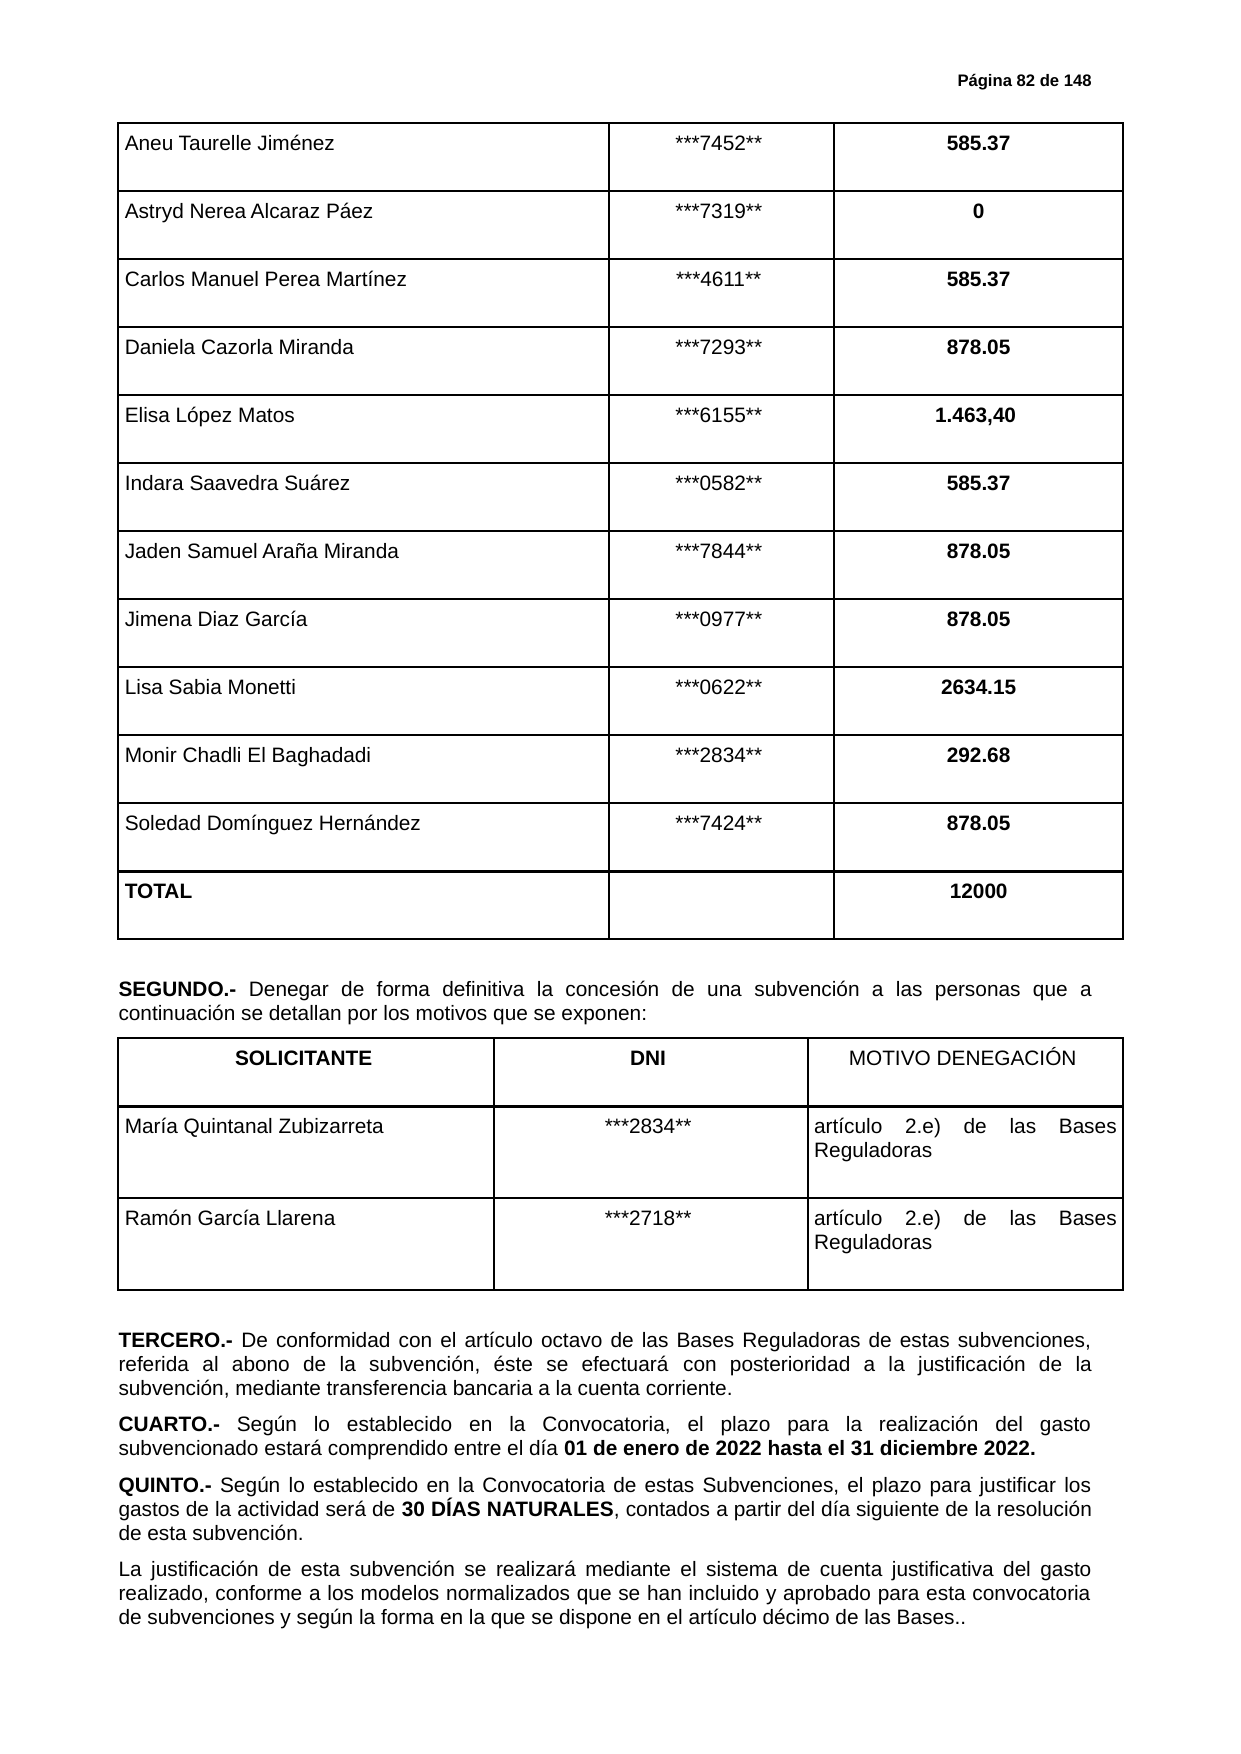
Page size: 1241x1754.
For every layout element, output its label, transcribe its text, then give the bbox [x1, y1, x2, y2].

text TERCERO.- De conformidad con el artículo octavo de las Bases Reguladoras de estas subvenciones, referida al abono de la subvención, éste se efectuará con posterioridad a la justificación de la subvención, mediante transferencia bancaria a la cuenta corriente. [118, 1328, 1092, 1400]
table_cell Soledad Domínguez Hernández [119, 804, 608, 870]
table_cell 878,05 [835, 804, 1122, 870]
table_cell 585,37 [835, 124, 1122, 190]
table_cell ***7452** [610, 124, 833, 190]
table_cell Lisa Sabia Monetti [119, 668, 608, 734]
table_cell 878,05 [835, 328, 1122, 394]
table_cell ***0622** [610, 668, 833, 734]
table_cell artículo 2.e) de las Bases Reguladoras [809, 1108, 1122, 1197]
table_cell 585,37 [835, 260, 1122, 326]
table_cell Ramón García Llarena [119, 1199, 493, 1289]
table_cell 292,68 [835, 736, 1122, 802]
table_cell 0 [835, 192, 1122, 258]
table_cell ***2834** [610, 736, 833, 802]
table_cell ***7844** [610, 532, 833, 598]
table_header DNI [495, 1039, 807, 1105]
table_header MOTIVO DENEGACIÓN [809, 1039, 1122, 1105]
table_cell ***2834** [495, 1108, 807, 1197]
table_cell 878,05 [835, 532, 1122, 598]
table_cell Monir Chadli El Baghadadi [119, 736, 608, 802]
table_cell ***2718** [495, 1199, 807, 1289]
table_cell [610, 873, 833, 938]
table_cell María Quintanal Zubizarreta [119, 1108, 493, 1197]
table_cell ***0977** [610, 600, 833, 666]
text QUINTO.- Según lo establecido en la Convocatoria de estas Subvenciones, el plazo para justificar los gastos de la actividad será de 30 DÍAS NATURALES, contados a partir del día siguiente de la resolución de esta subvención. [118, 1473, 1092, 1544]
table_cell 2634,15 [835, 668, 1122, 734]
table_cell 585,37 [835, 464, 1122, 530]
table_header SOLICITANTE [119, 1039, 493, 1105]
table_cell Jaden Samuel Araña Miranda [119, 532, 608, 598]
table_cell ***7293** [610, 328, 833, 394]
table_cell Carlos Manuel Perea Martínez [119, 260, 608, 326]
table_cell Indara Saavedra Suárez [119, 464, 608, 530]
table_cell Daniela Cazorla Miranda [119, 328, 608, 394]
text CUARTO.- Según lo establecido en la Convocatoria, el plazo para la realización del gasto subvencionado estará comprendido entre el día 01 de enero de 2022 hasta el 31 diciembre 2022. [118, 1412, 1092, 1460]
table_cell ***7319** [610, 192, 833, 258]
table_cell 878,05 [835, 600, 1122, 666]
table_cell Astryd Nerea Alcaraz Páez [119, 192, 608, 258]
table_cell Elisa López Matos [119, 396, 608, 462]
table_cell artículo 2.e) de las Bases Reguladoras [809, 1199, 1122, 1289]
table_cell ***4611** [610, 260, 833, 326]
table_cell Aneu Taurelle Jiménez [119, 124, 608, 190]
table_cell 1.463,40 [835, 396, 1122, 462]
text SEGUNDO.- Denegar de forma definitiva la concesión de una subvención a las personas que a continuación se detallan por los motivos que se exponen: [118, 977, 1092, 1025]
table_cell Jimena Diaz García [119, 600, 608, 666]
table_cell ***6155** [610, 396, 833, 462]
table_cell 12000 [835, 873, 1122, 938]
table_cell TOTAL [119, 873, 608, 938]
table_cell ***0582** [610, 464, 833, 530]
table_cell ***7424** [610, 804, 833, 870]
text La justificación de esta subvención se realizará mediante el sistema de cuenta justificativa del gasto realizado, conforme a los modelos normalizados que se han incluido y aprobado para esta convocatoria de subvenciones y según la forma en la que se dispone en el artículo décimo de las Bases.. [118, 1557, 1092, 1629]
